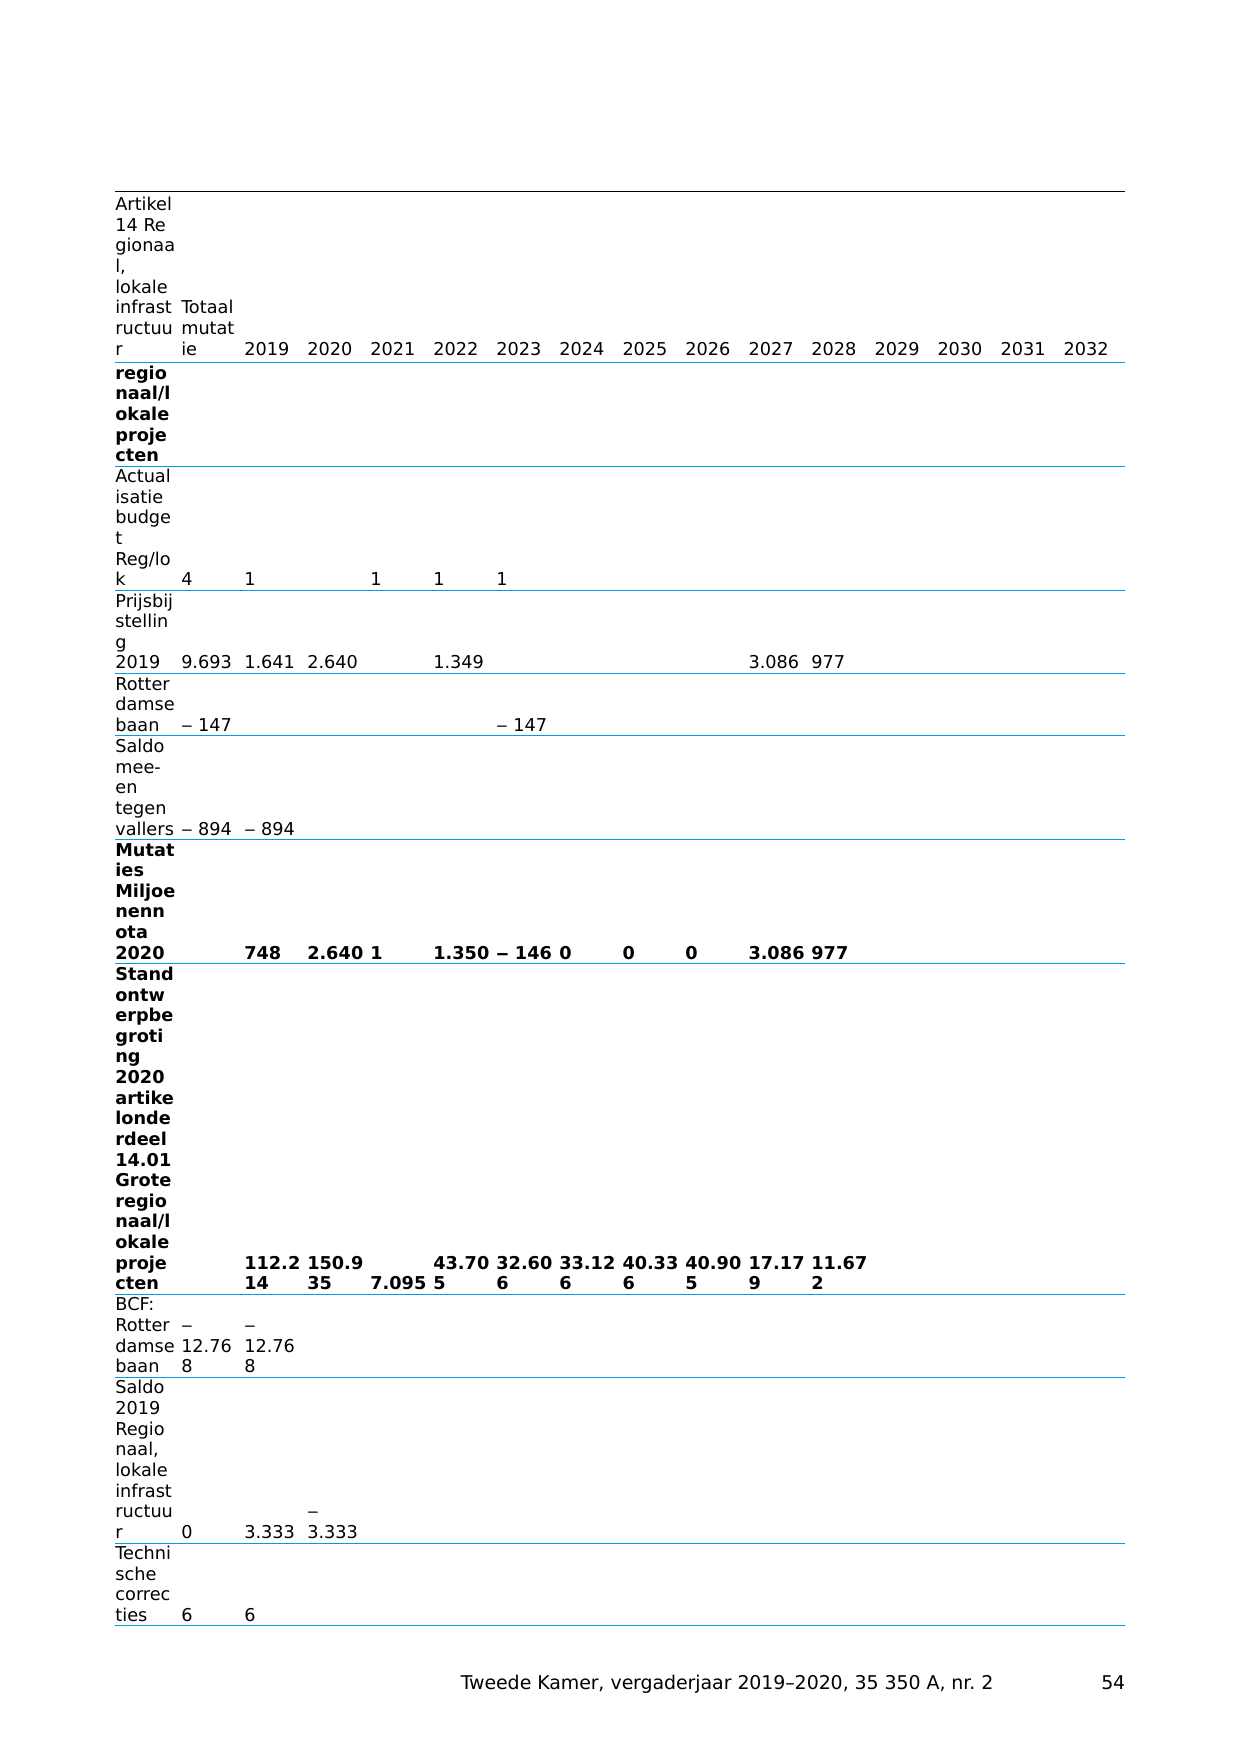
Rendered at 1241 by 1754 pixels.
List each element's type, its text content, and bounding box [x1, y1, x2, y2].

table_cell Technische correcties [115, 1544, 178, 1625]
table_cell [493, 1544, 556, 1625]
table_cell [808, 363, 871, 466]
table_cell [745, 1378, 808, 1542]
table_cell [998, 1544, 1060, 1625]
table_cell [430, 363, 493, 466]
table_cell 2.640 [304, 591, 367, 673]
table_cell [367, 674, 430, 735]
table_cell 150.935 [304, 964, 367, 1294]
table_cell Stand ontwerpbegroting 2020 artikelonderdeel 14.01 Grote regionaal/lokale projecten [115, 964, 178, 1294]
table_cell [808, 1295, 871, 1377]
table_cell [493, 1378, 556, 1542]
table_cell [682, 1295, 745, 1377]
table_cell [808, 1544, 871, 1625]
table_cell [304, 467, 367, 590]
table_cell 977 [808, 840, 871, 963]
table_cell [367, 736, 430, 839]
table_cell ‒ 12.768 [241, 1295, 304, 1377]
table_cell 17.179 [745, 964, 808, 1294]
table_header 2029 [871, 192, 934, 362]
table_cell [871, 467, 934, 590]
table_cell [998, 363, 1060, 466]
table_cell [430, 1544, 493, 1625]
table_cell [871, 840, 934, 963]
table_cell [808, 736, 871, 839]
table_cell [367, 1295, 430, 1377]
table_cell 3.086 [745, 591, 808, 673]
table_cell [1060, 1295, 1125, 1377]
table_cell [934, 674, 997, 735]
table_cell [430, 674, 493, 735]
table_cell ‒ 12.768 [178, 1295, 241, 1377]
table_cell 3.333 [241, 1378, 304, 1542]
table_cell [1060, 674, 1125, 735]
table_cell [304, 1544, 367, 1625]
table_cell [178, 964, 241, 1294]
table_cell [1060, 591, 1125, 673]
table_cell [304, 674, 367, 735]
table_cell 1 [430, 467, 493, 590]
table_header 2019 [241, 192, 304, 362]
table_cell [178, 363, 241, 466]
table_header Totaal mutatie [178, 192, 241, 362]
table_cell BCF: Rotterdamsebaan [115, 1295, 178, 1377]
table_cell [619, 736, 682, 839]
table_cell [682, 467, 745, 590]
table_cell [871, 1378, 934, 1542]
table_cell Actualisatie budget Reg/lok [115, 467, 178, 590]
table_cell ‒ 3.333 [304, 1378, 367, 1542]
table_cell 112.214 [241, 964, 304, 1294]
table_cell [493, 1295, 556, 1377]
table_cell 40.336 [619, 964, 682, 1294]
table_cell [619, 1378, 682, 1542]
table_cell [934, 1295, 997, 1377]
table_cell [1060, 363, 1125, 466]
table_cell [745, 736, 808, 839]
table_cell 0 [619, 840, 682, 963]
table_cell 6 [178, 1544, 241, 1625]
table_cell ‒ 147 [493, 674, 556, 735]
table_cell [178, 840, 241, 963]
table_cell Prijsbijstelling 2019 [115, 591, 178, 673]
table_cell [430, 1295, 493, 1377]
table_cell 0 [178, 1378, 241, 1542]
table_cell 1.349 [430, 591, 493, 673]
table_cell 43.705 [430, 964, 493, 1294]
table_header 2020 [304, 192, 367, 362]
table_cell [493, 736, 556, 839]
table_header 2028 [808, 192, 871, 362]
table_cell [304, 1295, 367, 1377]
table_cell [367, 591, 430, 673]
table_header 2031 [998, 192, 1060, 362]
table_cell 3.086 [745, 840, 808, 963]
table_cell [556, 467, 619, 590]
table_cell 977 [808, 591, 871, 673]
table_cell [556, 736, 619, 839]
table_cell 11.672 [808, 964, 871, 1294]
table_cell [745, 674, 808, 735]
table_cell 748 [241, 840, 304, 963]
table_cell [934, 1544, 997, 1625]
table_cell [682, 736, 745, 839]
table_cell [241, 363, 304, 466]
table_cell 33.126 [556, 964, 619, 1294]
table_cell 0 [682, 840, 745, 963]
table_cell [745, 363, 808, 466]
table_cell Rotterdamsebaan [115, 674, 178, 735]
table_cell [556, 1295, 619, 1377]
table_header Artikel 14 Regionaal, lokale infrastructuur [115, 192, 178, 362]
table_cell 0 [556, 840, 619, 963]
table_cell [808, 1378, 871, 1542]
table_cell [934, 964, 997, 1294]
table_cell 7.095 [367, 964, 430, 1294]
table_header 2032 [1060, 192, 1125, 362]
table_cell [241, 674, 304, 735]
table_cell [493, 363, 556, 466]
table_cell [304, 363, 367, 466]
table_cell [556, 674, 619, 735]
table_cell [556, 363, 619, 466]
table_cell [998, 591, 1060, 673]
table_cell [1060, 840, 1125, 963]
table_cell [871, 363, 934, 466]
table_cell [619, 674, 682, 735]
table_header 2030 [934, 192, 997, 362]
table_header 2022 [430, 192, 493, 362]
table_cell [367, 1544, 430, 1625]
table_cell 1 [367, 467, 430, 590]
table_cell [619, 363, 682, 466]
table_cell [934, 591, 997, 673]
table_cell [998, 674, 1060, 735]
table_cell 1 [493, 467, 556, 590]
table_cell 2.640 [304, 840, 367, 963]
table_cell Saldo mee- en tegenvallers [115, 736, 178, 839]
table_cell [871, 674, 934, 735]
table_cell [682, 1544, 745, 1625]
table_cell [1060, 964, 1125, 1294]
table_cell [556, 1378, 619, 1542]
table_cell [998, 1378, 1060, 1542]
table_cell [998, 736, 1060, 839]
table_cell [871, 1544, 934, 1625]
table_cell [1060, 1544, 1125, 1625]
table_cell [493, 591, 556, 673]
table_cell [367, 1378, 430, 1542]
table_cell 1.641 [241, 591, 304, 673]
table_cell [682, 1378, 745, 1542]
table_cell ‒ 894 [241, 736, 304, 839]
table_cell [619, 1544, 682, 1625]
table_cell [871, 736, 934, 839]
table_cell [998, 1295, 1060, 1377]
table_cell Mutaties Miljoenennota 2020 [115, 840, 178, 963]
table_cell 40.905 [682, 964, 745, 1294]
table_cell ‒ 894 [178, 736, 241, 839]
table_cell [871, 964, 934, 1294]
table_cell [998, 467, 1060, 590]
table_cell [808, 467, 871, 590]
table_cell [619, 467, 682, 590]
table_cell [367, 363, 430, 466]
table_cell 9.693 [178, 591, 241, 673]
table_cell [745, 1295, 808, 1377]
table_cell 4 [178, 467, 241, 590]
table_cell [304, 736, 367, 839]
table_header 2026 [682, 192, 745, 362]
table_cell [556, 1544, 619, 1625]
table_cell [619, 591, 682, 673]
table_cell [430, 736, 493, 839]
table_cell ‒ 147 [178, 674, 241, 735]
table_cell regionaal/lokale projecten [115, 363, 178, 466]
table_header 2024 [556, 192, 619, 362]
table_header 2021 [367, 192, 430, 362]
table_cell 6 [241, 1544, 304, 1625]
table_cell [934, 840, 997, 963]
table_cell [556, 591, 619, 673]
table_cell [1060, 1378, 1125, 1542]
table_cell [934, 1378, 997, 1542]
table_cell 1 [367, 840, 430, 963]
table_cell [745, 467, 808, 590]
table_cell [998, 840, 1060, 963]
table_cell [934, 736, 997, 839]
table_cell [998, 964, 1060, 1294]
table_cell [745, 1544, 808, 1625]
table_cell ‒ 146 [493, 840, 556, 963]
table_cell [934, 363, 997, 466]
table_cell 1 [241, 467, 304, 590]
table_header 2023 [493, 192, 556, 362]
table_cell [808, 674, 871, 735]
table_cell [682, 363, 745, 466]
table_header 2027 [745, 192, 808, 362]
table_cell [871, 1295, 934, 1377]
table_cell Saldo 2019 Regionaal, lokale infrastructuur [115, 1378, 178, 1542]
table_cell [619, 1295, 682, 1377]
table_cell [430, 1378, 493, 1542]
table_cell [934, 467, 997, 590]
table_cell [682, 591, 745, 673]
table_cell [1060, 736, 1125, 839]
table_cell [871, 591, 934, 673]
table_header 2025 [619, 192, 682, 362]
table_cell 1.350 [430, 840, 493, 963]
table_cell 32.606 [493, 964, 556, 1294]
table_cell [682, 674, 745, 735]
table_cell [1060, 467, 1125, 590]
